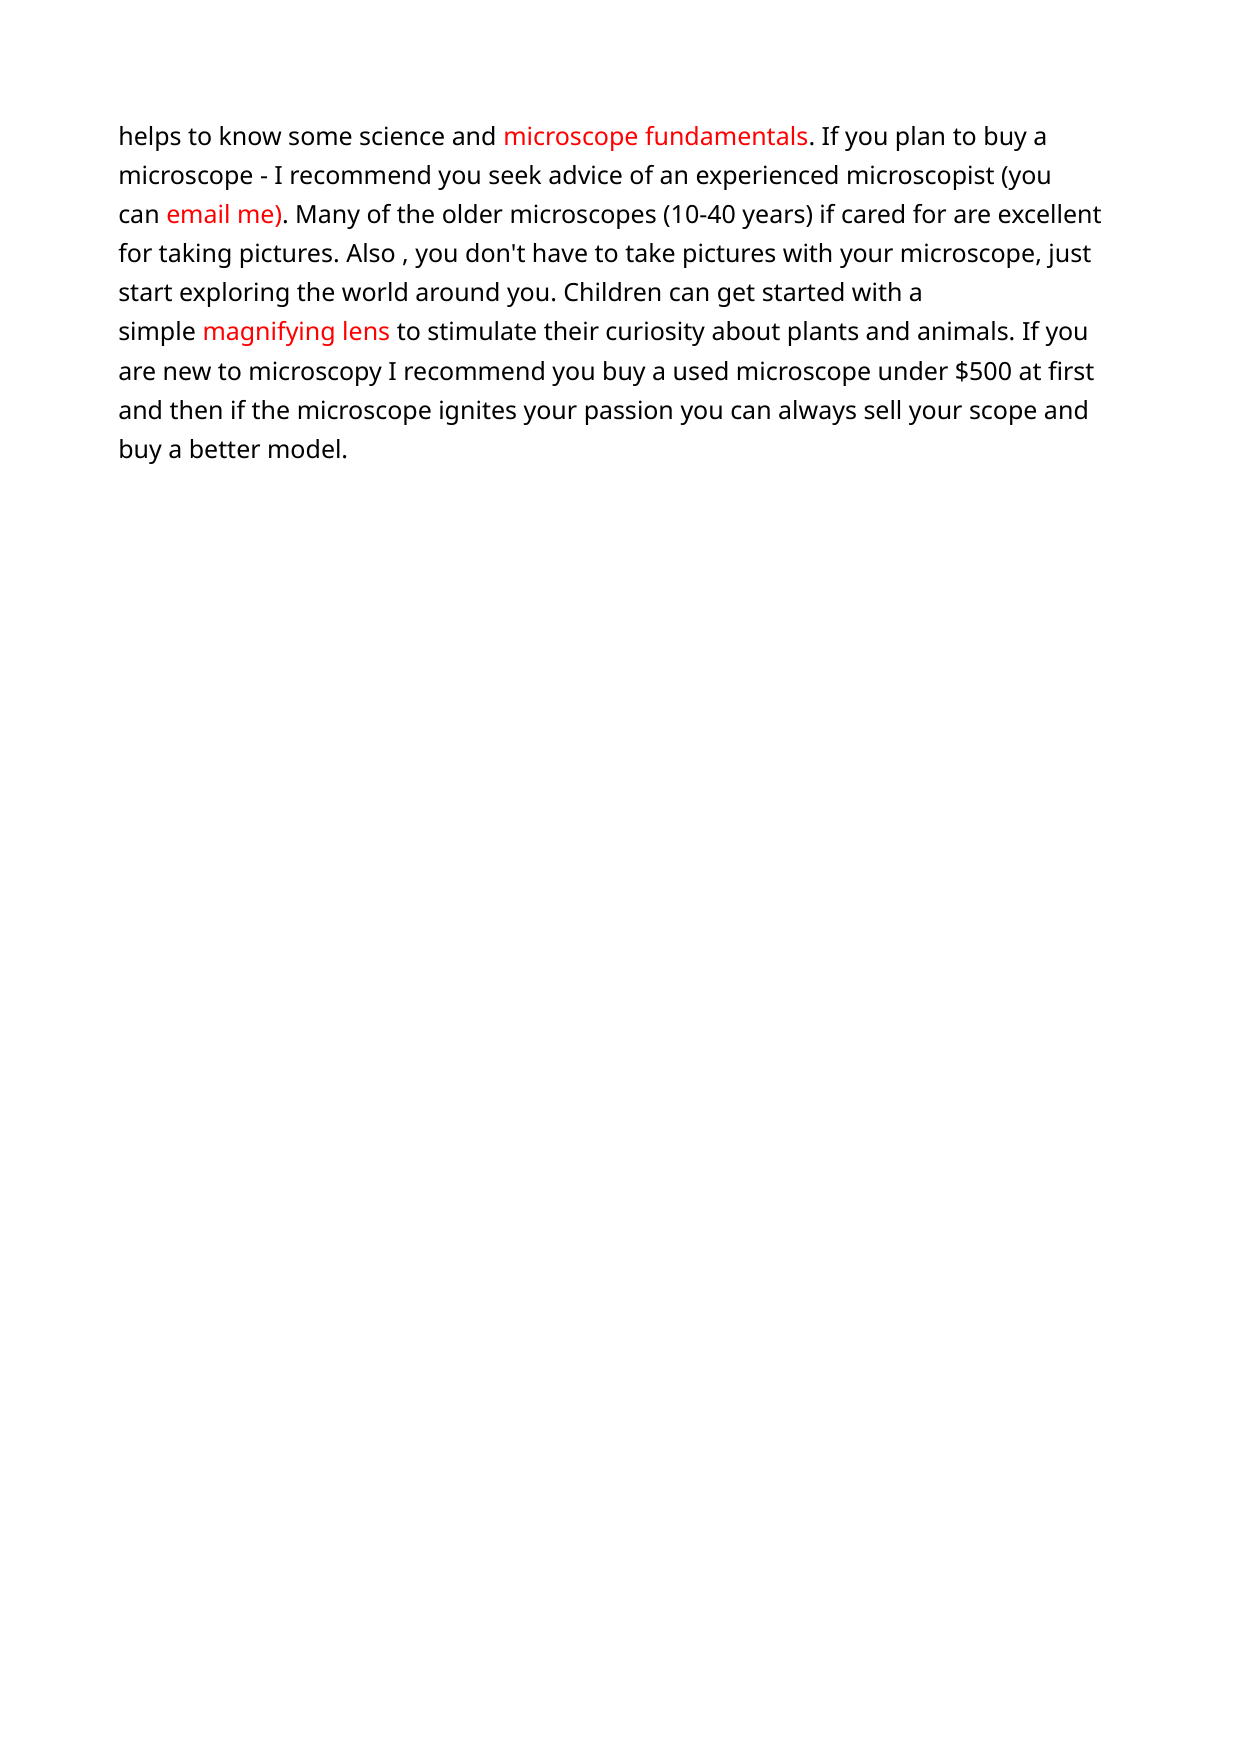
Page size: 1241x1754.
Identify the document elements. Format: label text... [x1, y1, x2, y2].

text helps to know some science and microscope fundamentals. If you plan to buy a microscope - I recommend you seek advice of an experienced microscopist (you can email me). Many of the older microscopes (10-40 years) if cared for are excellent for taking pictures. Also , you don't have to take pictures with your microscope, just start exploring the world around you. Children can get started with a simple magnifying lens to stimulate their curiosity about plants and animals. If you are new to microscopy I recommend you buy a used microscope under $500 at first and then if the microscope ignites your passion you can always sell your scope and buy a better model. [118, 118, 1122, 466]
